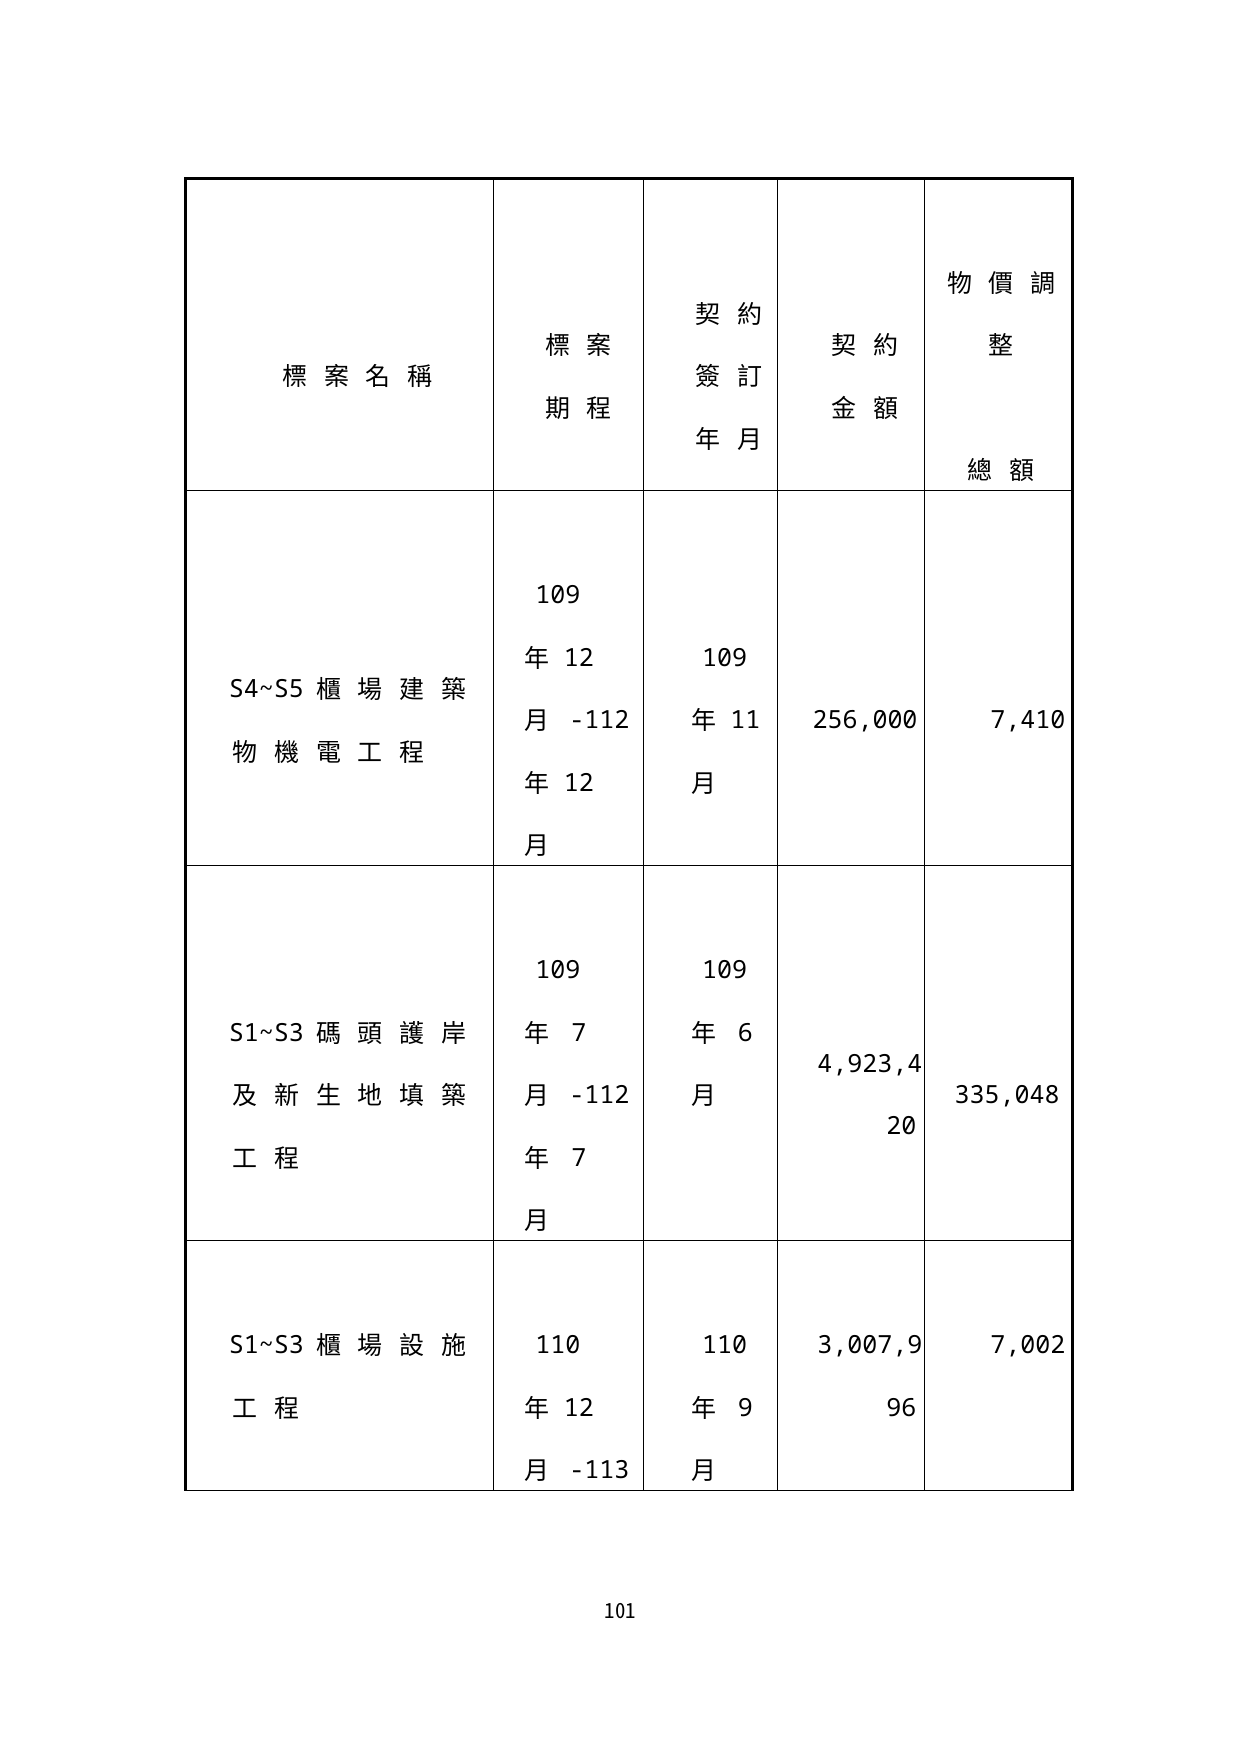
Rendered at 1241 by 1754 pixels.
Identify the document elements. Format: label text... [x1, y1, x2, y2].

table_cell 110年12月-113 [494, 1241, 643, 1490]
table_cell 7,410 [925, 491, 1071, 865]
table_cell 109年6月 [644, 866, 777, 1240]
table_header 契約簽訂 年月 [644, 180, 777, 489]
table_cell 109年7月-112年7月 [494, 866, 643, 1240]
table_cell 109年12月-112年12月 [494, 491, 643, 865]
table_header 物價調整 總額 [925, 180, 1071, 489]
table_header 標案期程 [494, 180, 643, 489]
table_header 標案名稱 [187, 180, 493, 489]
table_cell S1~S3碼頭護岸及新生地填築工程 [187, 866, 493, 1240]
table_cell 256,000 [778, 491, 924, 865]
table_cell S1~S3櫃場設施工程 [187, 1241, 493, 1490]
table_cell S4~S5櫃場建築物機電工程 [187, 491, 493, 865]
table_cell 4,923,420 [778, 866, 924, 1240]
table_cell 109年11月 [644, 491, 777, 865]
table_cell 335,048 [925, 866, 1071, 1240]
table_cell 3,007,996 [778, 1241, 924, 1490]
table_cell 7,002 [925, 1241, 1071, 1490]
table_cell 110年9月 [644, 1241, 777, 1490]
table_header 契約金額 [778, 180, 924, 489]
